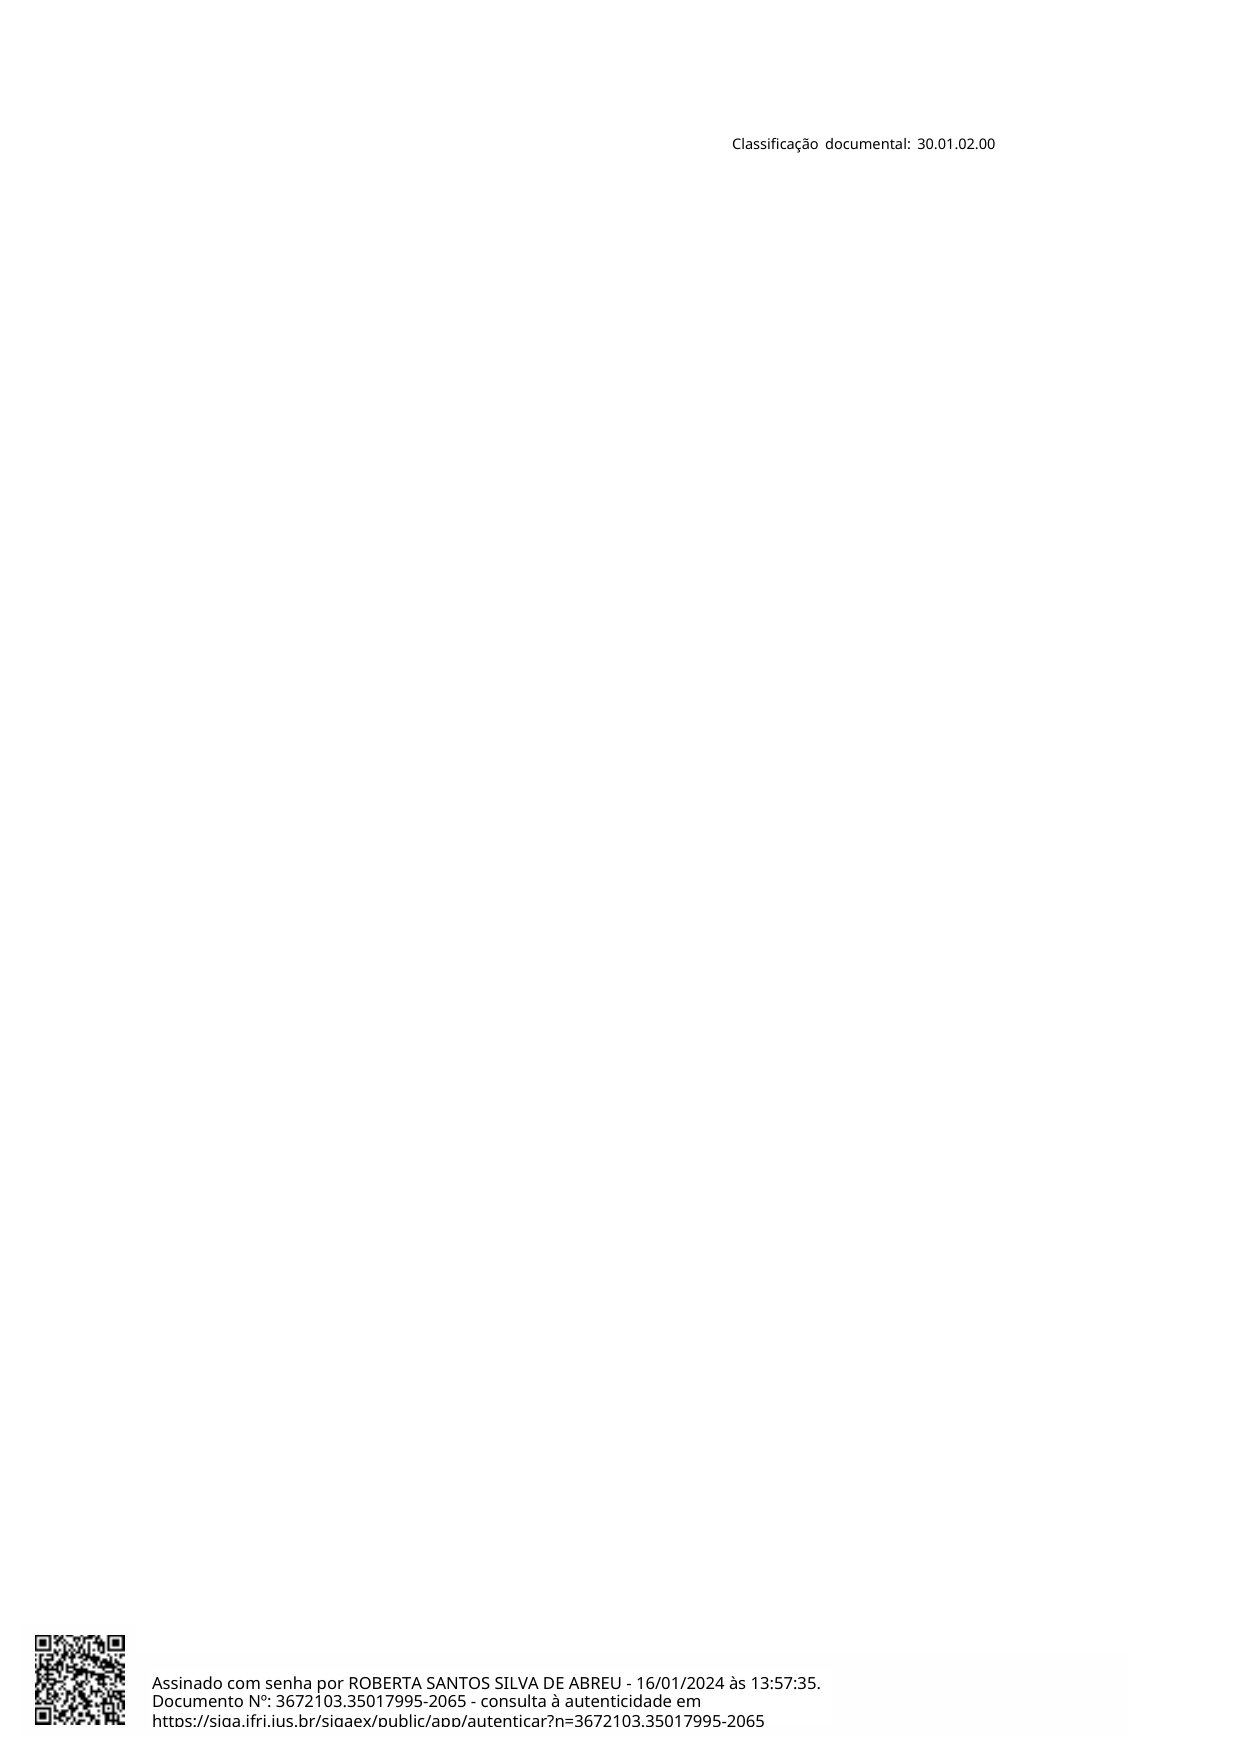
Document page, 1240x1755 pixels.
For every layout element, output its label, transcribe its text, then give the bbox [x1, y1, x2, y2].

text Classificação documental: 30.01.02.00 [732, 134, 1239, 154]
